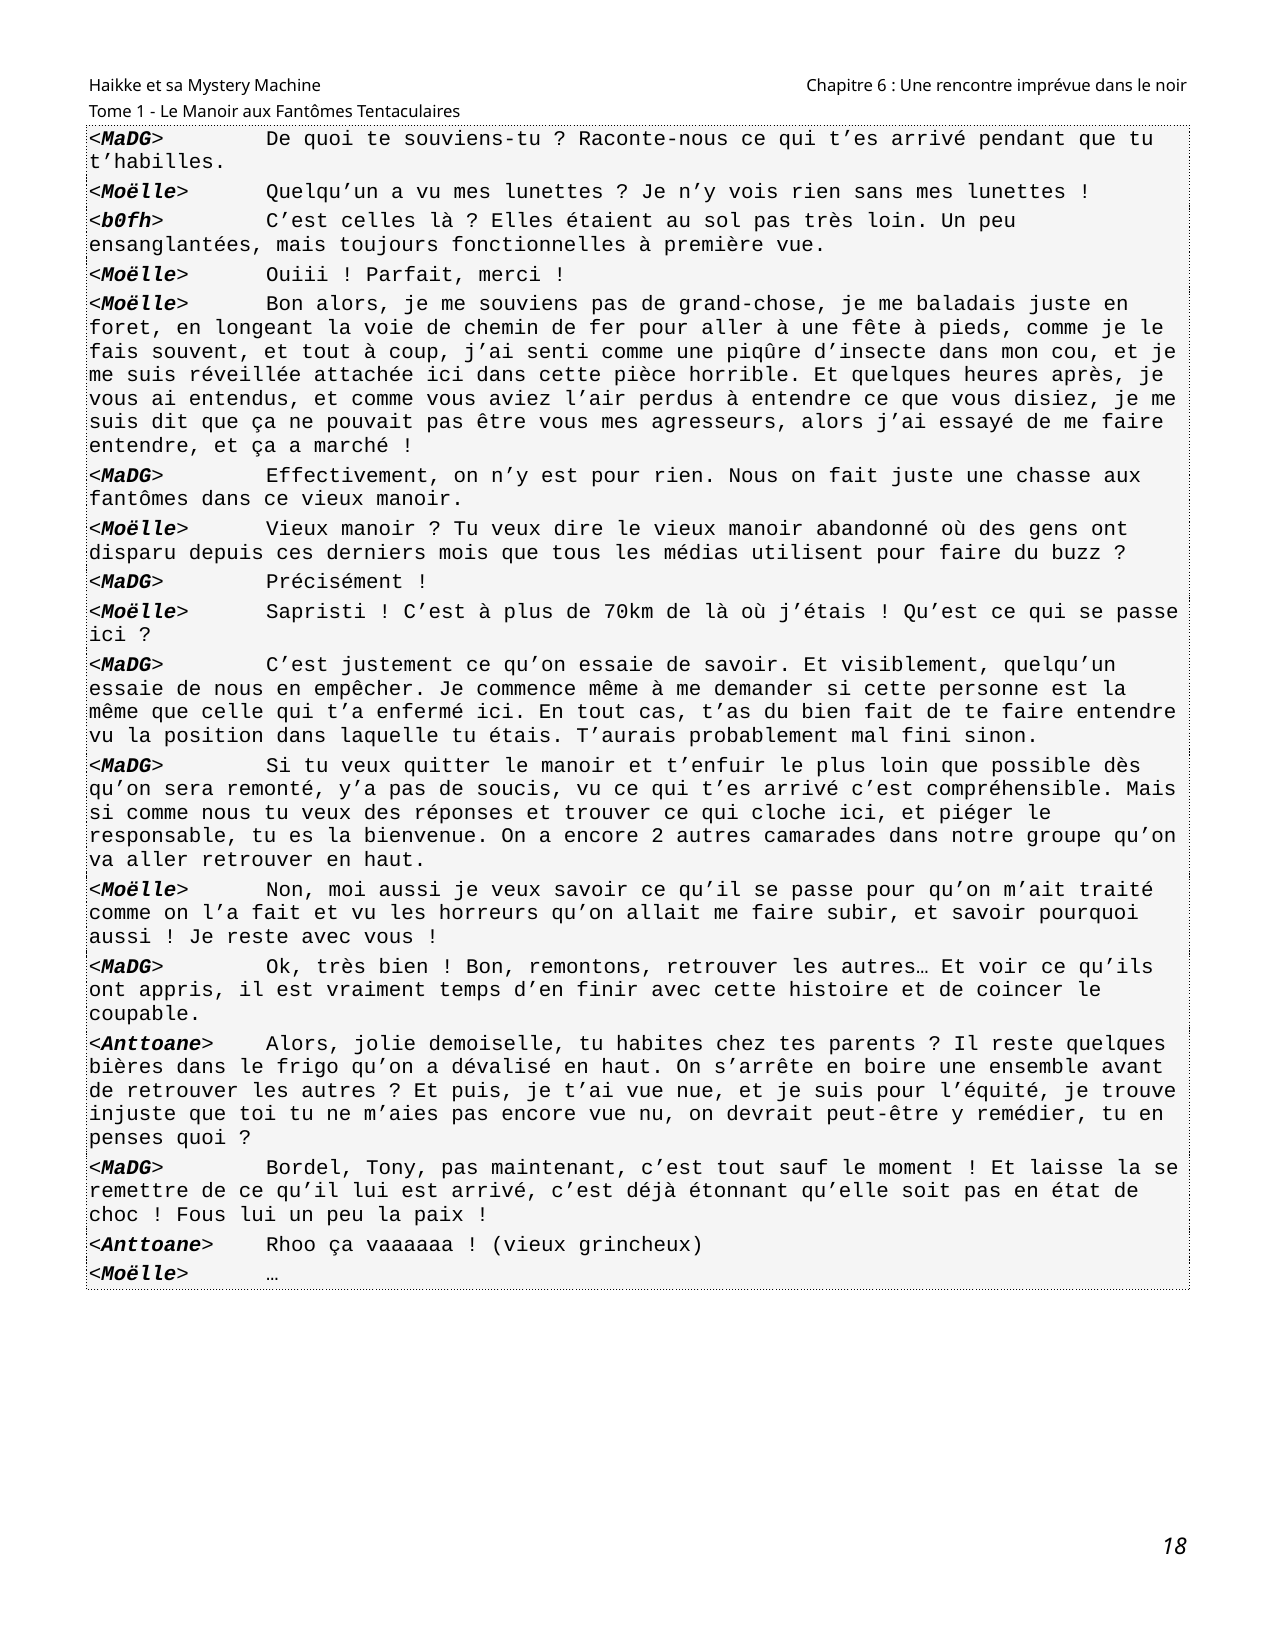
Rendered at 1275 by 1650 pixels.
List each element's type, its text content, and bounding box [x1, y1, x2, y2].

text <Moëlle> Non, moi aussi je veux savoir ce qu’il se passe pour qu’on m’ait traité comme on l’a fait et vu les horreurs qu’on allait me faire subir, et savoir pourquoi aussi ! Je reste avec vous ! [86, 876, 1189, 950]
text <Moëlle> Vieux manoir ? Tu veux dire le vieux manoir abandonné où des gens ont disparu depuis ces derniers mois que tous les médias utilisent pour faire du buzz ? [86, 515, 1189, 565]
text <Anttoane> Rhoo ça vaaaaaa ! (vieux grincheux) [86, 1231, 1189, 1257]
text <b0fh> C’est celles là ? Elles étaient au sol pas très loin. Un peu ensanglantées, mais toujours fonctionnelles à première vue. [86, 208, 1189, 258]
text <MaDG> Si tu veux quitter le manoir et t’enfuir le plus loin que possible dès qu’on sera remonté, y’a pas de soucis, vu ce qui t’es arrivé c’est compréhensible. Mais si comme nous tu veux des réponses et trouver ce qui cloche ici, et piéger le responsable, tu es la bienvenue. On a encore 2 autres camarades dans notre groupe qu’on va aller retrouver en haut. [86, 752, 1189, 873]
text <Moëlle> Bon alors, je me souviens pas de grand-chose, je me baladais juste en foret, en longeant la voie de chemin de fer pour aller à une fête à pieds, comme je le fais souvent, et tout à coup, j’ai senti comme une piqûre d’insecte dans mon cou, et je me suis réveillée attachée ici dans cette pièce horrible. Et quelques heures après, je vous ai entendus, et comme vous aviez l’air perdus à entendre ce que vous disiez, je me suis dit que ça ne pouvait pas être vous mes agresseurs, alors j’ai essayé de me faire entendre, et ça a marché ! [86, 291, 1189, 459]
text <MaDG> Bordel, Tony, pas maintenant, c’est tout sauf le moment ! Et laisse la se remettre de ce qu’il lui est arrivé, c’est déjà étonnant qu’elle soit pas en état de choc ! Fous lui un peu la paix ! [86, 1154, 1189, 1228]
text <MaDG> Ok, très bien ! Bon, remontons, retrouver les autres… Et voir ce qu’ils ont appris, il est vraiment temps d’en finir avec cette histoire et de coincer le coupable. [86, 953, 1189, 1027]
text <Moëlle> Sapristi ! C’est à plus de 70km de là où j’étais ! Qu’est ce qui se passe ici ? [86, 598, 1189, 648]
text <MaDG> De quoi te souviens-tu ? Raconte-nous ce qui t’es arrivé pendant que tu t’habilles. [86, 125, 1189, 175]
text <MaDG> C’est justement ce qu’on essaie de savoir. Et visiblement, quelqu’un essaie de nous en empêcher. Je commence même à me demander si cette personne est la même que celle qui t’a enfermé ici. En tout cas, t’as du bien fait de te faire entendre vu la position dans laquelle tu étais. T’aurais probablement mal fini sinon. [86, 651, 1189, 749]
text <Moëlle> … [86, 1261, 1189, 1289]
text <Anttoane> Alors, jolie demoiselle, tu habites chez tes parents ? Il reste quelques bières dans le frigo qu’on a dévalisé en haut. On s’arrête en boire une ensemble avant de retrouver les autres ? Et puis, je t’ai vue nue, et je suis pour l’équité, je trouve injuste que toi tu ne m’aies pas encore vue nu, on devrait peut-être y remédier, tu en penses quoi ? [86, 1030, 1189, 1151]
text <MaDG> Effectivement, on n’y est pour rien. Nous on fait juste une chasse aux fantômes dans ce vieux manoir. [86, 462, 1189, 512]
text <Moëlle> Ouiii ! Parfait, merci ! [86, 261, 1189, 287]
text <Moëlle> Quelqu’un a vu mes lunettes ? Je n’y vois rien sans mes lunettes ! [86, 178, 1189, 204]
text <MaDG> Précisément ! [86, 569, 1189, 595]
